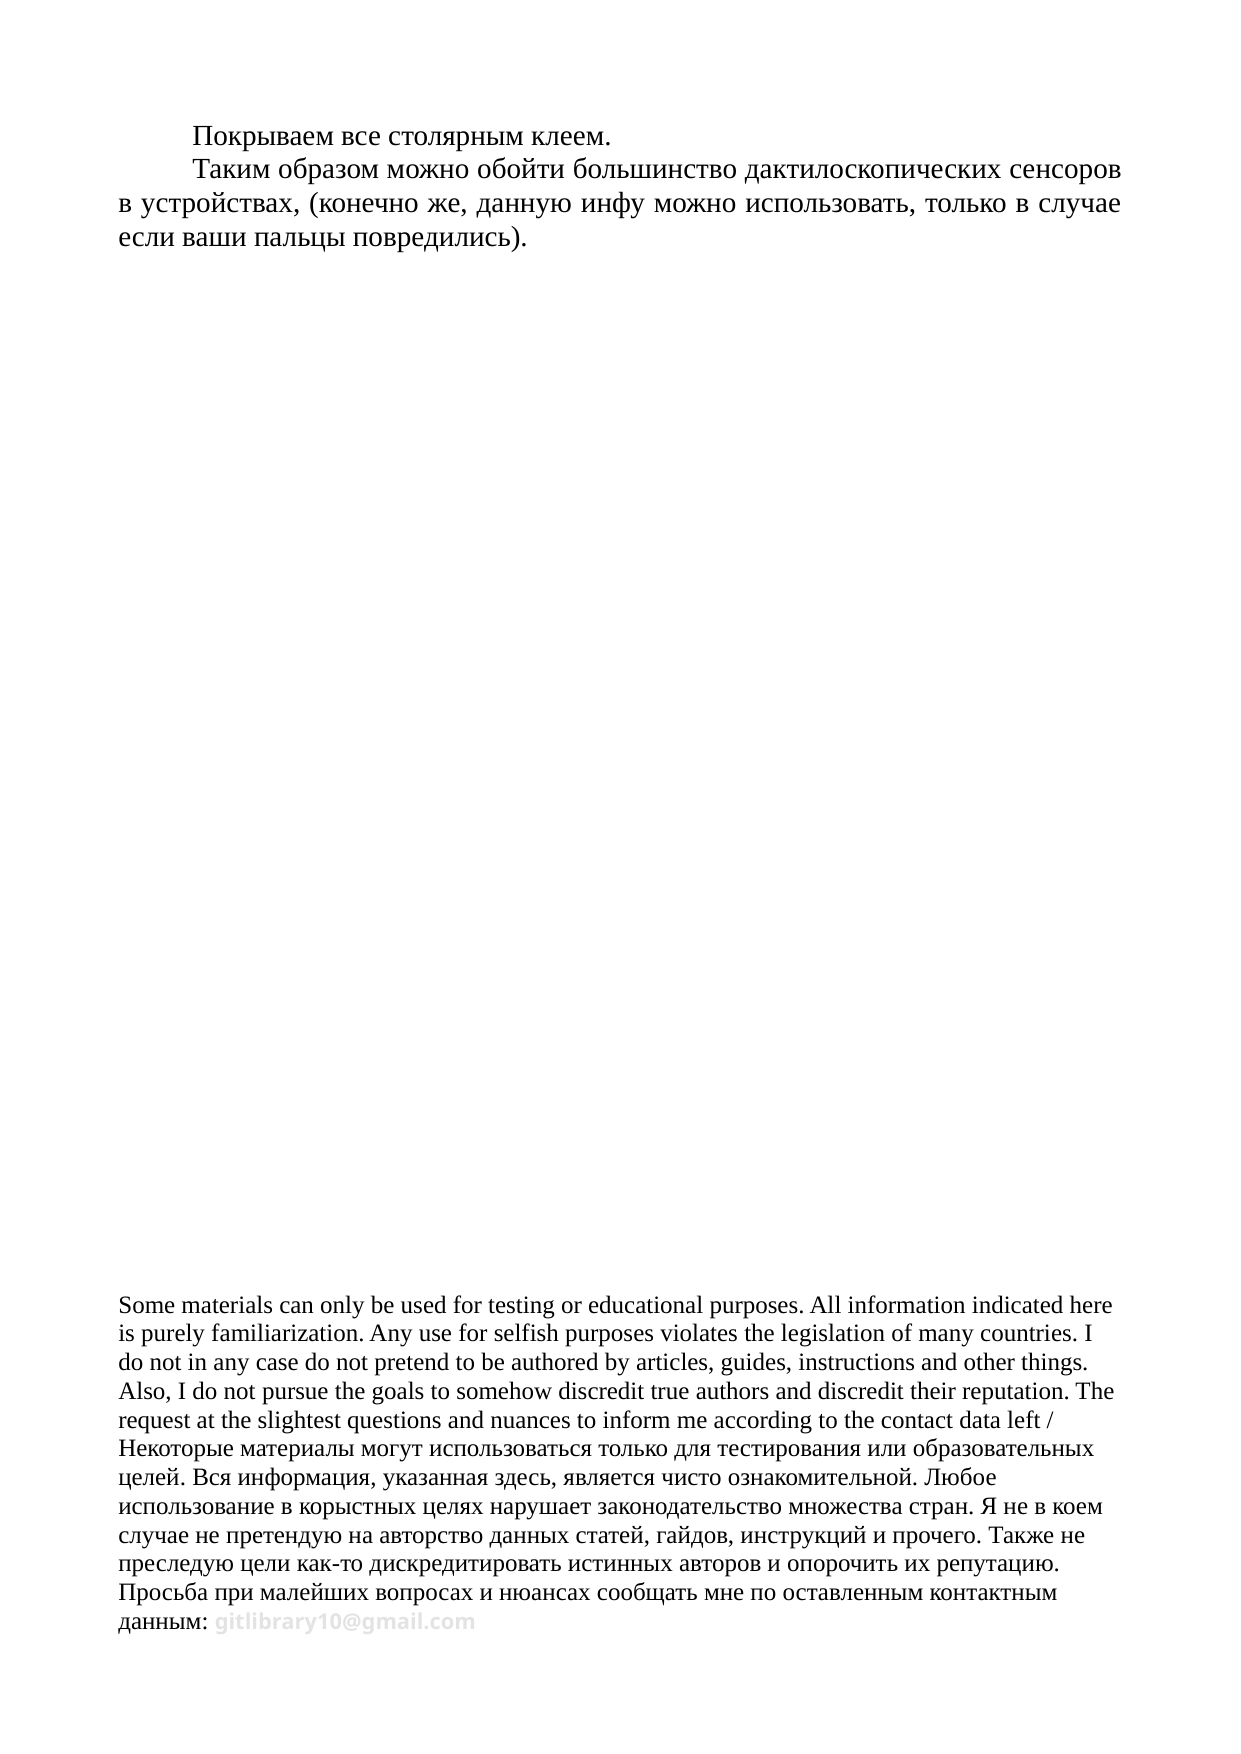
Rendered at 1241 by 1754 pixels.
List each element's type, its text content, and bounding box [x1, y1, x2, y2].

text Таким образом можно обойти большинство дактилоскопических сенсоров в устройствах, (конечно же, данную инфу можно использовать, только в случае если ваши пальцы повредились). [118, 152, 1122, 252]
text Покрываем все столярным клеем. [118, 118, 1122, 152]
